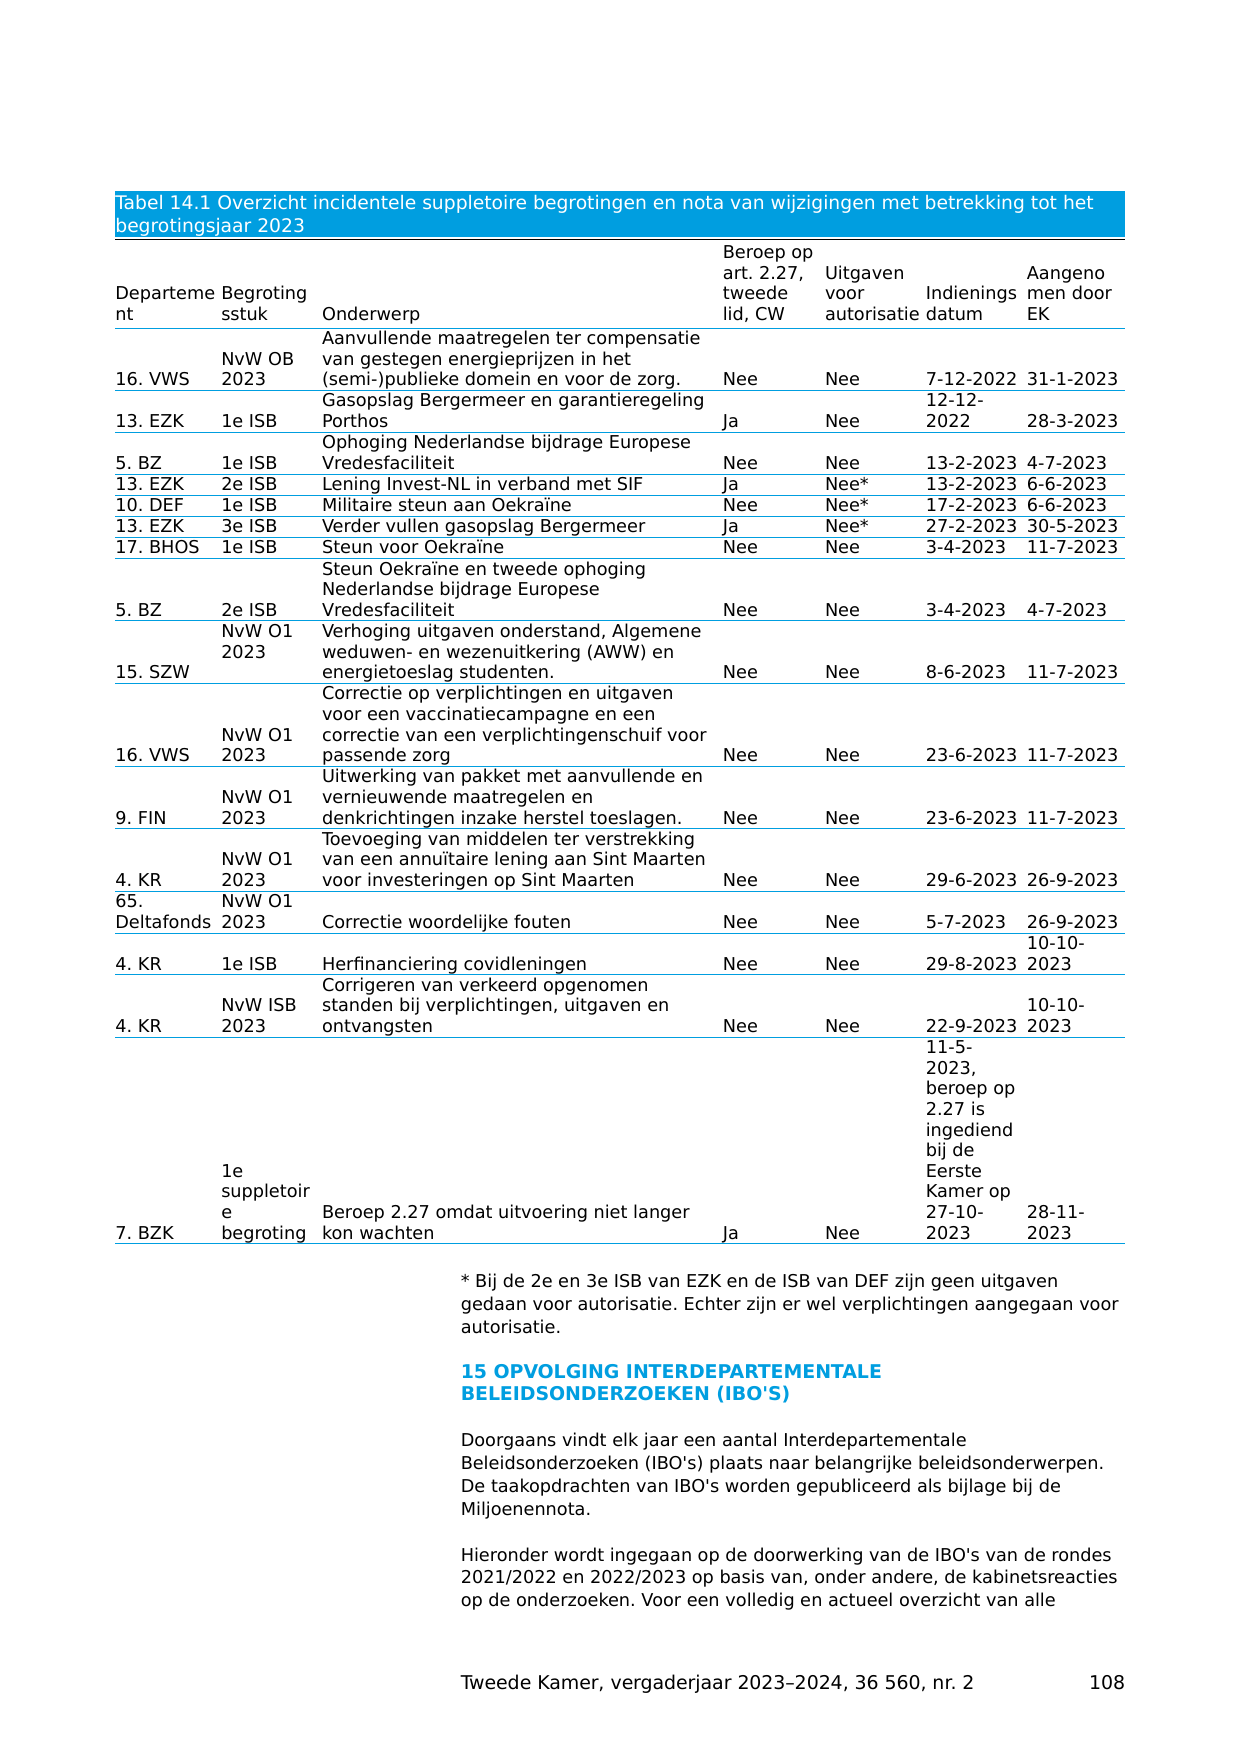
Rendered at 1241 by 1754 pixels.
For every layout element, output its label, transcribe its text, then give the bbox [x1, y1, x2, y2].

table_cell Nee [822, 559, 923, 620]
table_cell Nee* [822, 517, 923, 537]
table_cell Nee [720, 767, 822, 828]
table_cell Nee [822, 433, 923, 473]
table_cell 1e ISB [218, 496, 319, 516]
table_cell Verhoging uitgaven onderstand, Algemene weduwen- en wezenuitkering (AWW) en energietoeslag studenten. [319, 621, 720, 683]
table_cell 4-7-2023 [1024, 433, 1125, 473]
table_cell Begrotingsstuk [218, 240, 319, 327]
table_cell 10-10-2023 [1024, 975, 1125, 1037]
table_cell 11-7-2023 [1024, 684, 1125, 766]
table_cell Correctie op verplichtingen en uitgaven voor een vaccinatiecampagne en een correctie van een verplichtingenschuif voor passende zorg [319, 684, 720, 766]
table_cell 28-3-2023 [1024, 391, 1125, 432]
table_cell 23-6-2023 [923, 684, 1024, 766]
table_cell 5. BZ [115, 559, 218, 620]
table_cell 6-6-2023 [1024, 496, 1125, 516]
table_cell 9. FIN [115, 767, 218, 828]
table_cell 15. SZW [115, 621, 218, 683]
table_cell Militaire steun aan Oekraïne [319, 496, 720, 516]
table_cell 13-2-2023 [923, 433, 1024, 473]
table_cell 1e suppletoire begroting [218, 1038, 319, 1243]
table_cell Ja [720, 517, 822, 537]
table_cell 27-2-2023 [923, 517, 1024, 537]
table_cell Herfinanciering covidleningen [319, 934, 720, 974]
table_cell Indieningsdatum [923, 240, 1024, 327]
table_cell 13. EZK [115, 517, 218, 537]
table_cell 13. EZK [115, 391, 218, 432]
table_cell 2e ISB [218, 559, 319, 620]
table_cell Nee [720, 934, 822, 974]
table_cell Nee* [822, 475, 923, 494]
table_cell Ja [720, 1038, 822, 1243]
table_cell 4-7-2023 [1024, 559, 1125, 620]
table_cell Nee* [822, 496, 923, 516]
table_cell 3e ISB [218, 517, 319, 537]
table_cell Nee [720, 496, 822, 516]
table_cell Nee [822, 975, 923, 1037]
table_cell Nee [720, 433, 822, 473]
table_cell Toevoeging van middelen ter verstrekking van een annuïtaire lening aan Sint Maarten voor investeringen op Sint Maarten [319, 829, 720, 891]
table_cell Nee [822, 329, 923, 390]
table_cell Aanvullende maatregelen ter compensatie van gestegen energieprijzen in het (semi-)publieke domein en voor de zorg. [319, 329, 720, 390]
table_cell 31-1-2023 [1024, 329, 1125, 390]
table_cell 10-10-2023 [1024, 934, 1125, 974]
table_cell 22-9-2023 [923, 975, 1024, 1037]
table_cell 8-6-2023 [923, 621, 1024, 683]
table_cell 3-4-2023 [923, 559, 1024, 620]
table_cell 4. KR [115, 975, 218, 1037]
table_cell 5. BZ [115, 433, 218, 473]
text Hieronder wordt ingegaan op de doorwerking van de IBO's van de rondes 2021/2022 en 2022/2023 op basis van, onder andere, de kabinetsreacties op de onderzoeken. Voor een volledig en actueel overzicht van alle [461, 1543, 1125, 1611]
title 15 Opvolging Interdepartementale Beleidsonderzoeken (IBO's) [461, 1361, 1125, 1404]
table_cell Nee [822, 391, 923, 432]
table_cell 26-9-2023 [1024, 829, 1125, 891]
table_cell 4. KR [115, 829, 218, 891]
table_cell 11-5-2023, beroep op 2.27 is ingediend bij de Eerste Kamer op 27-10-2023 [923, 1038, 1024, 1243]
table_cell Ja [720, 475, 822, 494]
table_cell 1e ISB [218, 433, 319, 473]
table_cell 7-12-2022 [923, 329, 1024, 390]
table_cell Uitgaven voor autorisatie [822, 240, 923, 327]
table_cell Nee [720, 329, 822, 390]
table_cell Departement [115, 240, 218, 327]
table_cell Verder vullen gasopslag Bergermeer [319, 517, 720, 537]
table_cell NvW O1 2023 [218, 621, 319, 683]
table_cell NvW OB 2023 [218, 329, 319, 390]
table_cell Corrigeren van verkeerd opgenomen standen bij verplichtingen, uitgaven en ontvangsten [319, 975, 720, 1037]
table_cell 26-9-2023 [1024, 892, 1125, 932]
table_cell 16. VWS [115, 329, 218, 390]
table_cell 2e ISB [218, 475, 319, 494]
table_cell Onderwerp [319, 240, 720, 327]
table_cell Nee [720, 975, 822, 1037]
text Doorgaans vindt elk jaar een aantal Interdepartementale Beleidsonderzoeken (IBO's) plaats naar belangrijke beleidsonderwerpen. De taakopdrachten van IBO's worden gepubliceerd als bijlage bij de Miljoenennota. [461, 1428, 1125, 1520]
table_cell Steun voor Oekraïne [319, 538, 720, 558]
table_cell Nee [720, 829, 822, 891]
table_cell 6-6-2023 [1024, 475, 1125, 494]
table_cell 1e ISB [218, 391, 319, 432]
table_cell Nee [720, 621, 822, 683]
table_cell 30-5-2023 [1024, 517, 1125, 537]
table_cell Nee [822, 538, 923, 558]
table_cell 16. VWS [115, 684, 218, 766]
table_cell Nee [720, 892, 822, 932]
table_cell NvW O1 2023 [218, 829, 319, 891]
table_cell 11-7-2023 [1024, 621, 1125, 683]
table_cell 13-2-2023 [923, 475, 1024, 494]
table_cell Nee [822, 621, 923, 683]
table_cell 5-7-2023 [923, 892, 1024, 932]
table_cell 13. EZK [115, 475, 218, 494]
table_cell Nee [720, 684, 822, 766]
table_cell 1e ISB [218, 538, 319, 558]
table_cell 4. KR [115, 934, 218, 974]
table_cell NvW O1 2023 [218, 767, 319, 828]
table_cell Nee [822, 892, 923, 932]
table_cell NvW O1 2023 [218, 684, 319, 766]
text * Bij de 2e en 3e ISB van EZK en de ISB van DEF zijn geen uitgaven gedaan voor autorisatie. Echter zijn er wel verplichtingen aangegaan voor autorisatie. [461, 1269, 1125, 1338]
table_cell NvW ISB 2023 [218, 975, 319, 1037]
table_cell 3-4-2023 [923, 538, 1024, 558]
table_cell 7. BZK [115, 1038, 218, 1243]
table_cell 11-7-2023 [1024, 767, 1125, 828]
table_cell 65. Deltafonds [115, 892, 218, 932]
table_cell NvW O1 2023 [218, 892, 319, 932]
table_cell Nee [720, 559, 822, 620]
table_cell 29-8-2023 [923, 934, 1024, 974]
table_cell Nee [822, 1038, 923, 1243]
table_cell Steun Oekraïne en tweede ophoging Nederlandse bijdrage Europese Vredesfaciliteit [319, 559, 720, 620]
table_cell Nee [822, 934, 923, 974]
table_cell 12-12-2022 [923, 391, 1024, 432]
table_cell Beroep 2.27 omdat uitvoering niet langer kon wachten [319, 1038, 720, 1243]
table_cell Gasopslag Bergermeer en garantieregeling Porthos [319, 391, 720, 432]
table_cell Ophoging Nederlandse bijdrage Europese Vredesfaciliteit [319, 433, 720, 473]
table_cell Aangenomen door EK [1024, 240, 1125, 327]
table_cell 23-6-2023 [923, 767, 1024, 828]
table_cell 29-6-2023 [923, 829, 1024, 891]
table_cell Nee [822, 767, 923, 828]
table_cell 11-7-2023 [1024, 538, 1125, 558]
table_cell Nee [720, 538, 822, 558]
table_cell Uitwerking van pakket met aanvullende en vernieuwende maatregelen en denkrichtingen inzake herstel toeslagen. [319, 767, 720, 828]
table_cell 10. DEF [115, 496, 218, 516]
table_cell Ja [720, 391, 822, 432]
table_cell 17-2-2023 [923, 496, 1024, 516]
table_cell Correctie woordelijke fouten [319, 892, 720, 932]
table_cell Nee [822, 684, 923, 766]
table_cell Nee [822, 829, 923, 891]
table_cell 17. BHOS [115, 538, 218, 558]
table_cell Lening Invest-NL in verband met SIF [319, 475, 720, 494]
table_cell 1e ISB [218, 934, 319, 974]
table_cell Beroep op art. 2.27, tweede lid, CW [720, 240, 822, 327]
table_cell 28-11-2023 [1024, 1038, 1125, 1243]
